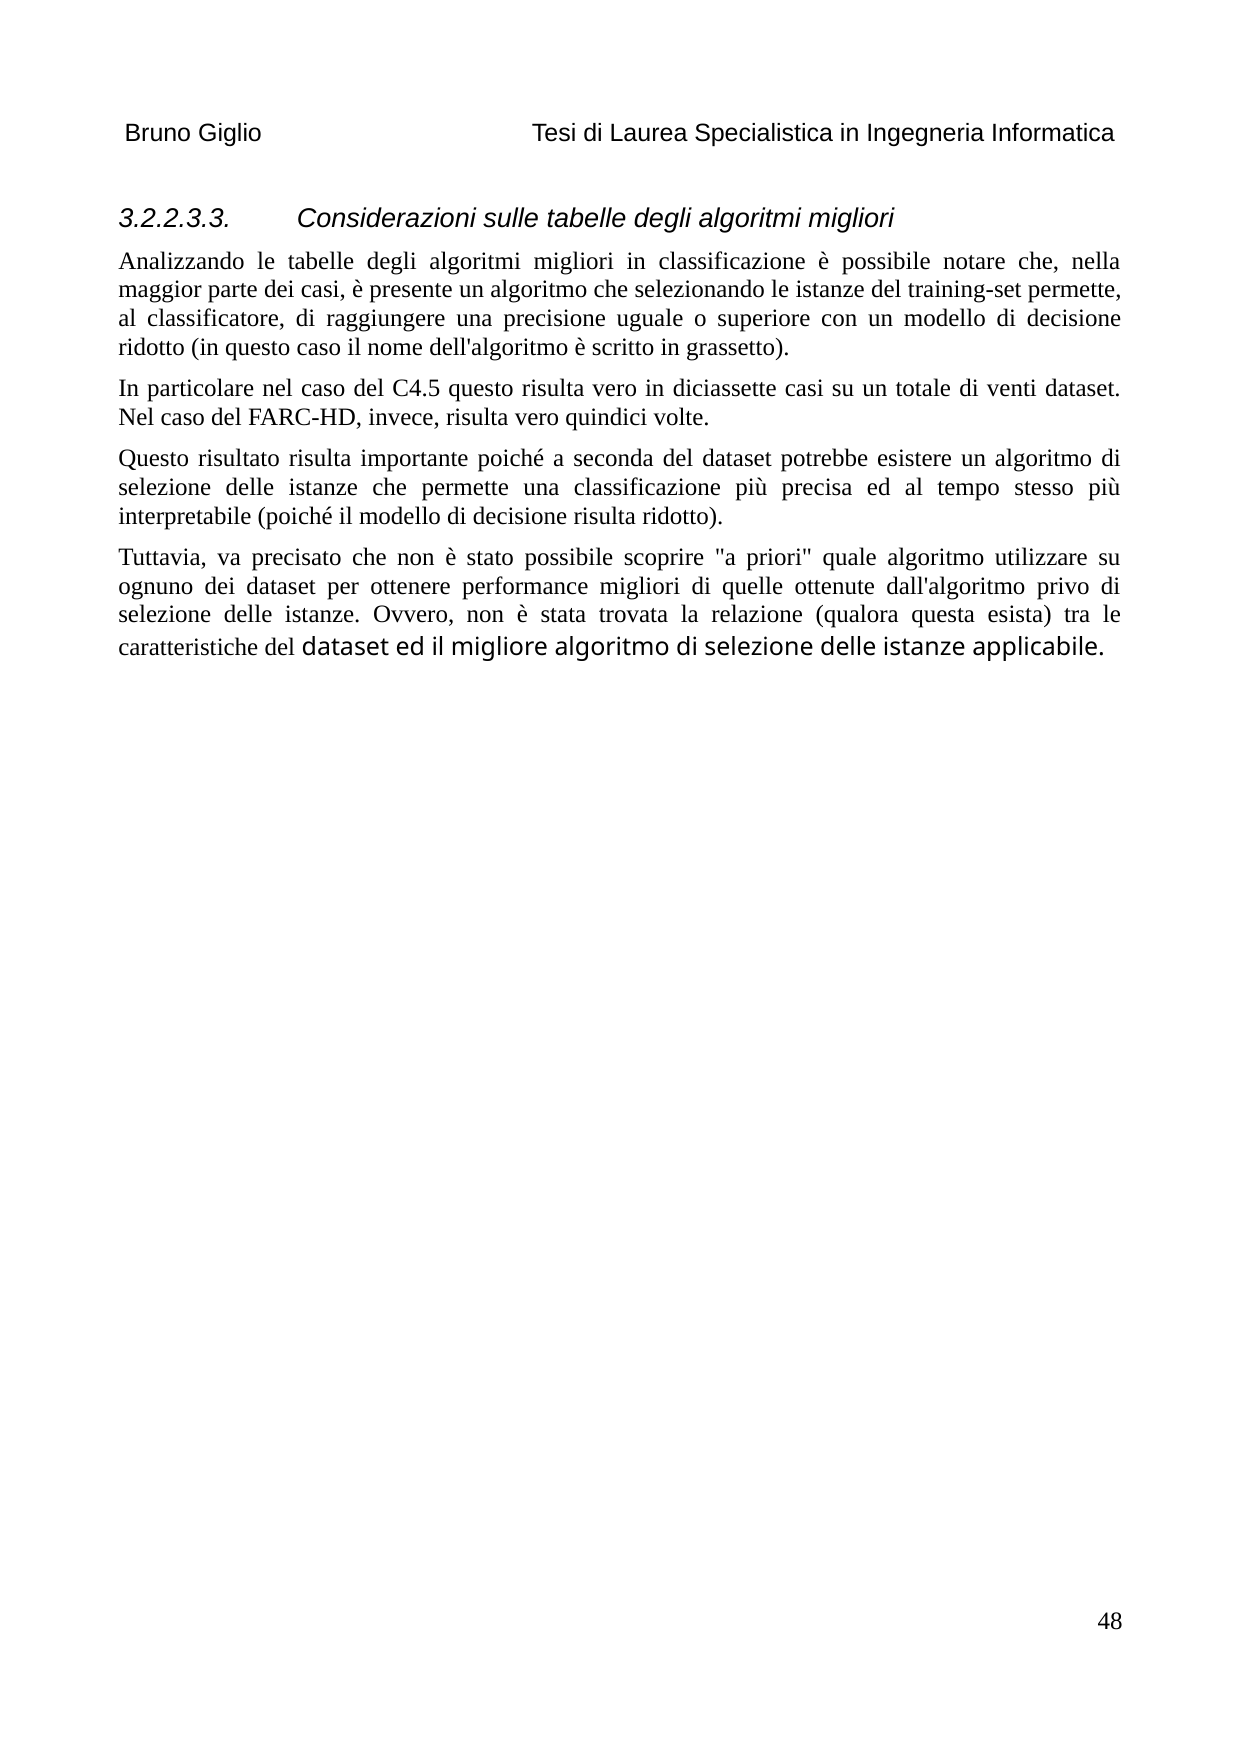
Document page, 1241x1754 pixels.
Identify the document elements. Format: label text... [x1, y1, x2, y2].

text Analizzando le tabelle degli algoritmi migliori in classificazione è possibile notare che, nella maggior parte dei casi, è presente un algoritmo che selezionando le istanze del training-set permette, al classificatore, di raggiungere una precisione uguale o superiore con un modello di decisione ridotto (in questo caso il nome dell'algoritmo è scritto in grassetto). [118, 246, 1122, 361]
text Questo risultato risulta importante poiché a seconda del dataset potrebbe esistere un algoritmo di selezione delle istanze che permette una classificazione più precisa ed al tempo stesso più interpretabile (poiché il modello di decisione risulta ridotto). [118, 443, 1122, 529]
subtitle Considerazioni sulle tabelle degli algoritmi migliori [118, 202, 1122, 233]
text In particolare nel caso del C4.5 questo risulta vero in diciassette casi su un totale di venti dataset. Nel caso del FARC-HD, invece, risulta vero quindici volte. [118, 373, 1122, 431]
text Tuttavia, va precisato che non è stato possibile scoprire "a priori" quale algoritmo utilizzare su ognuno dei dataset per ottenere performance migliori di quelle ottenute dall'algoritmo privo di selezione delle istanze. Ovvero, non è stata trovata la relazione (qualora questa esista) tra le caratteristiche del dataset ed il migliore algoritmo di selezione delle istanze applicabile. [118, 542, 1122, 662]
